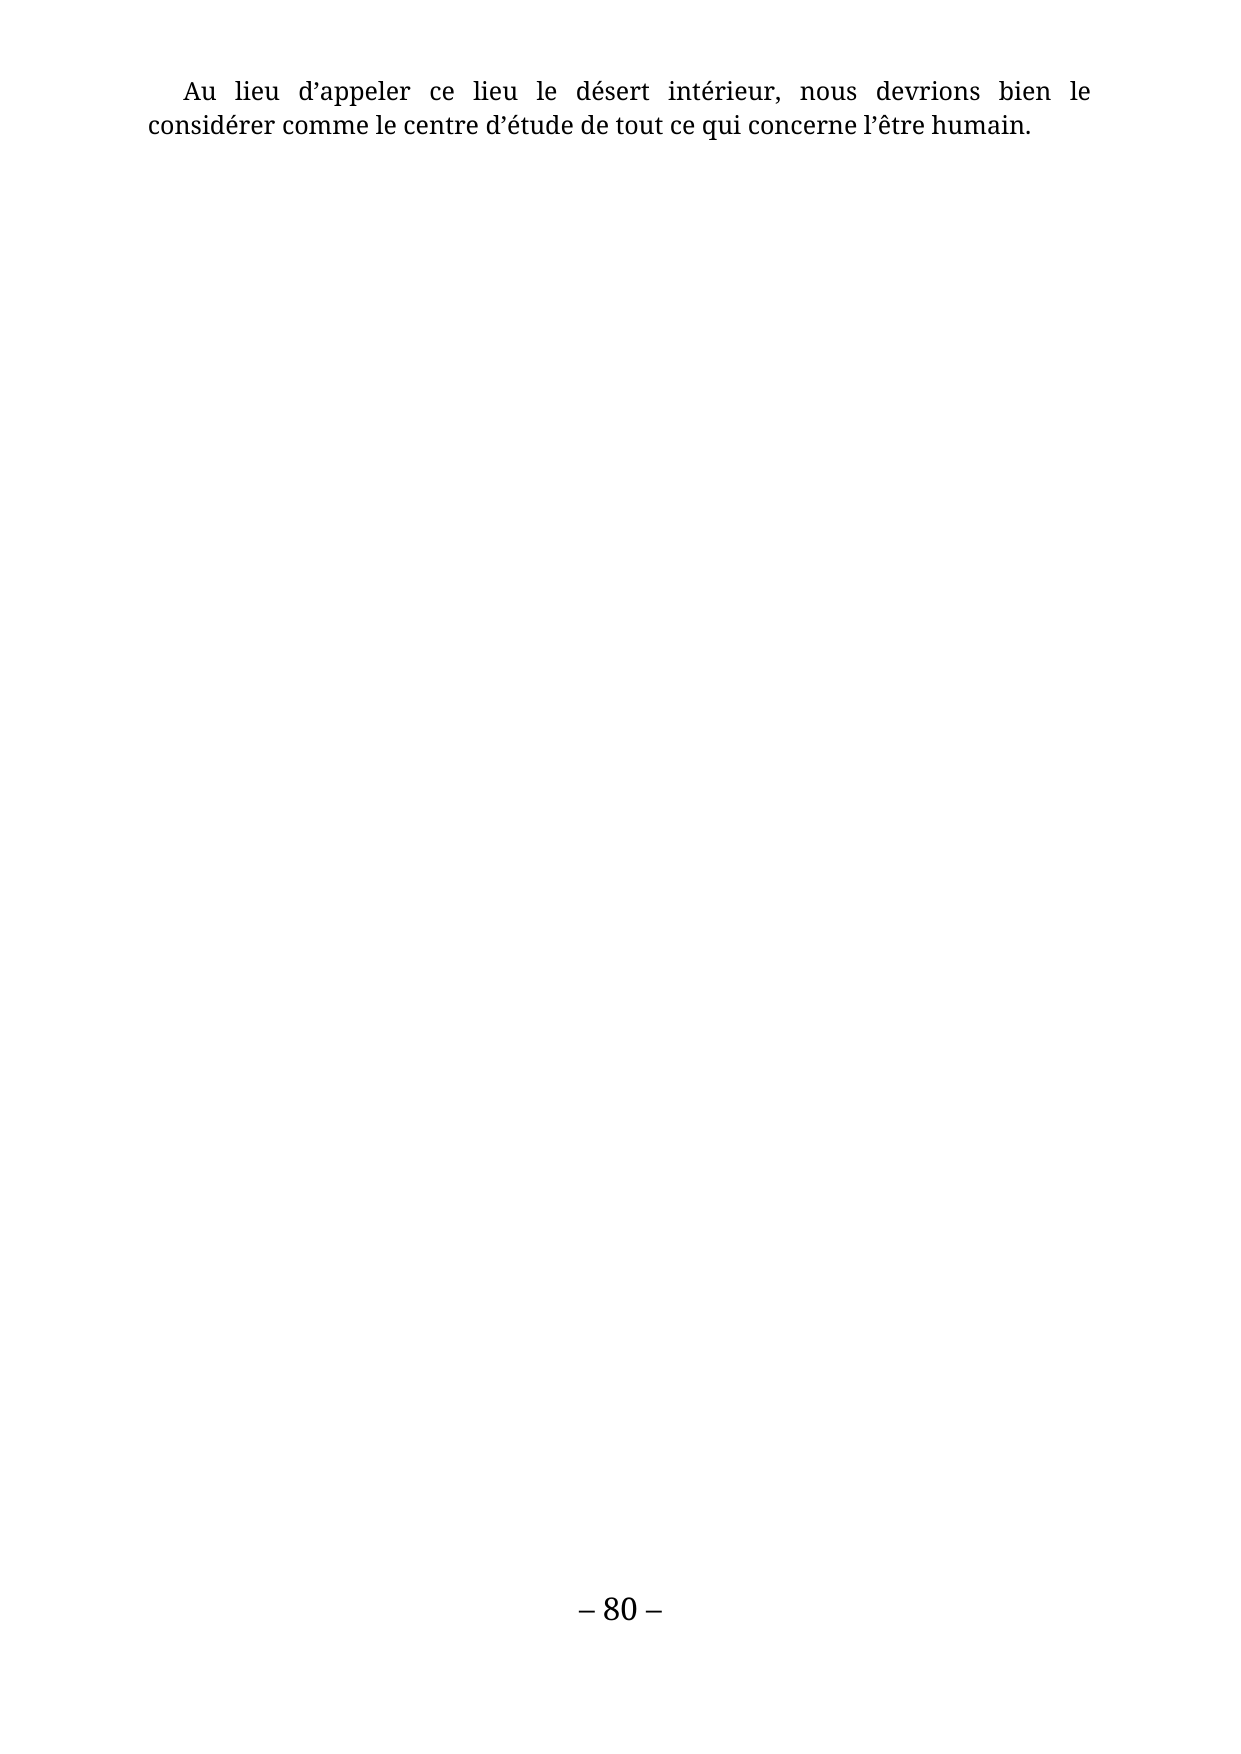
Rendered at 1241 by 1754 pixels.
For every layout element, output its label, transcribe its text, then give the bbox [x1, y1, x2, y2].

text Au lieu d’appeler ce lieu le désert intérieur, nous devrions bien le considérer comme le centre d’étude de tout ce qui concerne l’être humain. [148, 74, 1092, 142]
